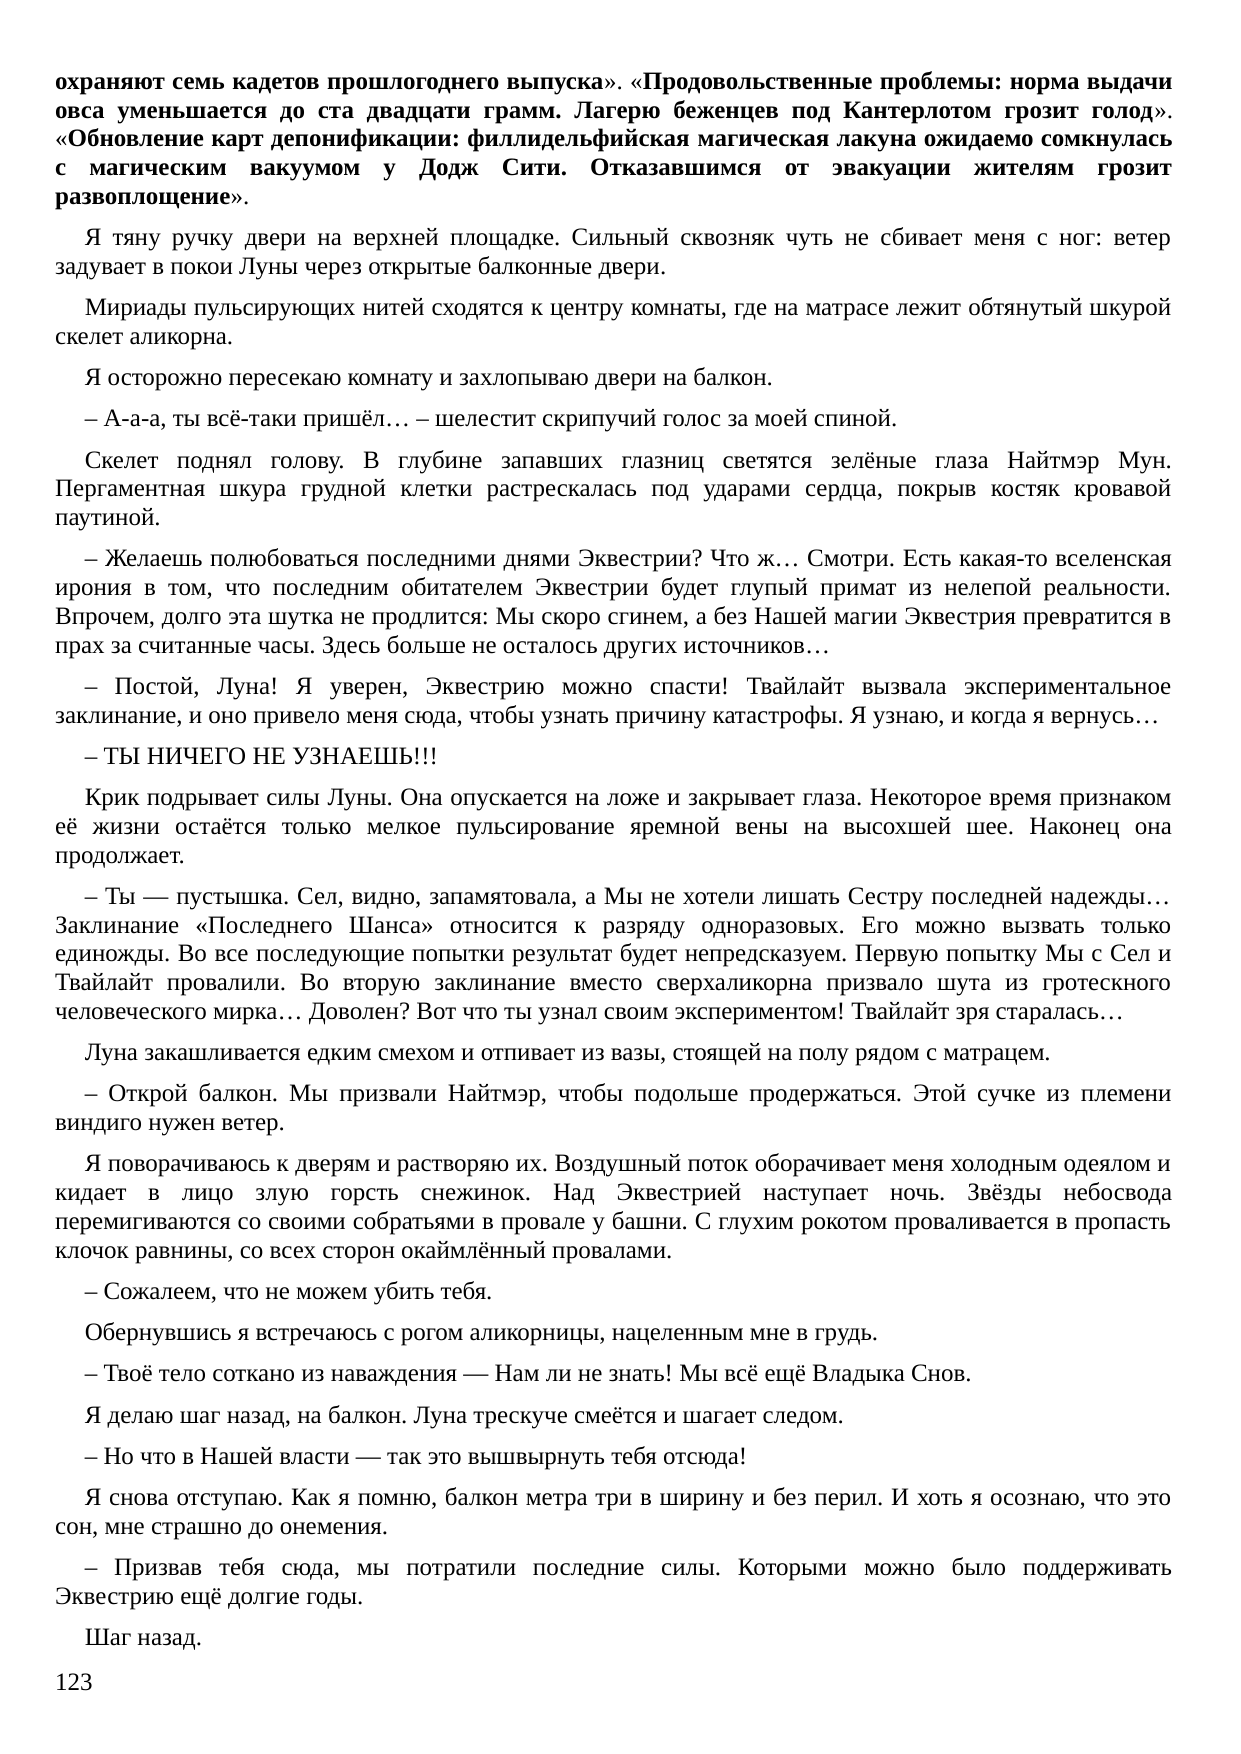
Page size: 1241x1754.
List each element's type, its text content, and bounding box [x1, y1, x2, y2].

text Я тяну ручку двери на верхней площадке. Сильный сквозняк чуть не сбивает меня с ног: ветер задувает в покои Луны через открытые балконные двери. [55, 222, 1173, 280]
text Мириады пульсирующих нитей сходятся к центру комнаты, где на матрасе лежит обтянутый шкурой скелет аликорна. [55, 292, 1173, 350]
text – Постой, Луна! Я уверен, Эквестрию можно спасти! Твайлайт вызвала экспериментальное заклинание, и оно привело меня сюда, чтобы узнать причину катастрофы. Я узнаю, и когда я вернусь… [55, 671, 1173, 728]
text охраняют семь кадетов прошлогоднего выпуска». «Продовольственные проблемы: норма выдачи овса уменьшается до ста двадцати грамм. Лагерю беженцев под Кантерлотом грозит голод». «Обновление карт депонификации: филлидельфийская магическая лакуна ожидаемо сомкнулась с магическим вакуумом у Додж Сити. Отказавшимся от эвакуации жителям грозит развоплощение». [55, 66, 1173, 210]
text Я делаю шаг назад, на балкон. Луна трескуче смеётся и шагает следом. [55, 1400, 1173, 1428]
text Шаг назад. [55, 1622, 1173, 1651]
text – Сожалеем, что не можем убить тебя. [55, 1276, 1173, 1305]
text Я осторожно пересекаю комнату и захлопываю двери на балкон. [55, 362, 1173, 391]
text – Ты — пустышка. Сел, видно, запамятовала, а Мы не хотели лишать Сестру последней надежды… Заклинание «Последнего Шанса» относится к разряду одноразовых. Его можно вызвать только единожды. Во все последующие попытки результат будет непредсказуем. Первую попытку Мы с Сел и Твайлайт провалили. Во вторую заклинание вместо сверхаликорна призвало шута из гротескного человеческого мирка… Доволен? Вот что ты узнал своим экспериментом! Твайлайт зря старалась… [55, 881, 1173, 1025]
text Луна закашливается едким смехом и отпивает из вазы, стоящей на полу рядом с матрацем. [55, 1037, 1173, 1066]
text – ТЫ НИЧЕГО НЕ УЗНАЕШЬ!!! [55, 741, 1173, 770]
text – Призвав тебя сюда, мы потратили последние силы. Которыми можно было поддерживать Эквестрию ещё долгие годы. [55, 1552, 1173, 1610]
text – Открой балкон. Мы призвали Найтмэр, чтобы подольше продержаться. Этой сучке из племени виндиго нужен ветер. [55, 1078, 1173, 1136]
text – Но что в Нашей власти — так это вышвырнуть тебя отсюда! [55, 1441, 1173, 1470]
text – А-а-а, ты всё-таки пришёл… – шелестит скрипучий голос за моей спиной. [55, 403, 1173, 432]
text – Желаешь полюбоваться последними днями Эквестрии? Что ж… Смотри. Есть какая-то вселенская ирония в том, что последним обитателем Эквестрии будет глупый примат из нелепой реальности. Впрочем, долго эта шутка не продлится: Мы скоро сгинем, а без Нашей магии Эквестрия превратится в прах за считанные часы. Здесь больше не осталось других источников… [55, 543, 1173, 658]
text Скелет поднял голову. В глубине запавших глазниц светятся зелёные глаза Найтмэр Мун. Пергаментная шкура грудной клетки растрескалась под ударами сердца, покрыв костяк кровавой паутиной. [55, 445, 1173, 531]
text – Твоё тело соткано из наваждения — Нам ли не знать! Мы всё ещё Владыка Снов. [55, 1358, 1173, 1387]
text Обернувшись я встречаюсь с рогом аликорницы, нацеленным мне в грудь. [55, 1317, 1173, 1346]
text Я снова отступаю. Как я помню, балкон метра три в ширину и без перил. И хоть я осознаю, что это сон, мне страшно до онемения. [55, 1482, 1173, 1540]
text Крик подрывает силы Луны. Она опускается на ложе и закрывает глаза. Некоторое время признаком её жизни остаётся только мелкое пульсирование яремной вены на высохшей шее. Наконец она продолжает. [55, 782, 1173, 868]
text Я поворачиваюсь к дверям и растворяю их. Воздушный поток оборачивает меня холодным одеялом и кидает в лицо злую горсть снежинок. Над Эквестрией наступает ночь. Звёзды небосвода перемигиваются со своими собратьями в провале у башни. С глухим рокотом проваливается в пропасть клочок равнины, со всех сторон окаймлённый провалами. [55, 1148, 1173, 1263]
